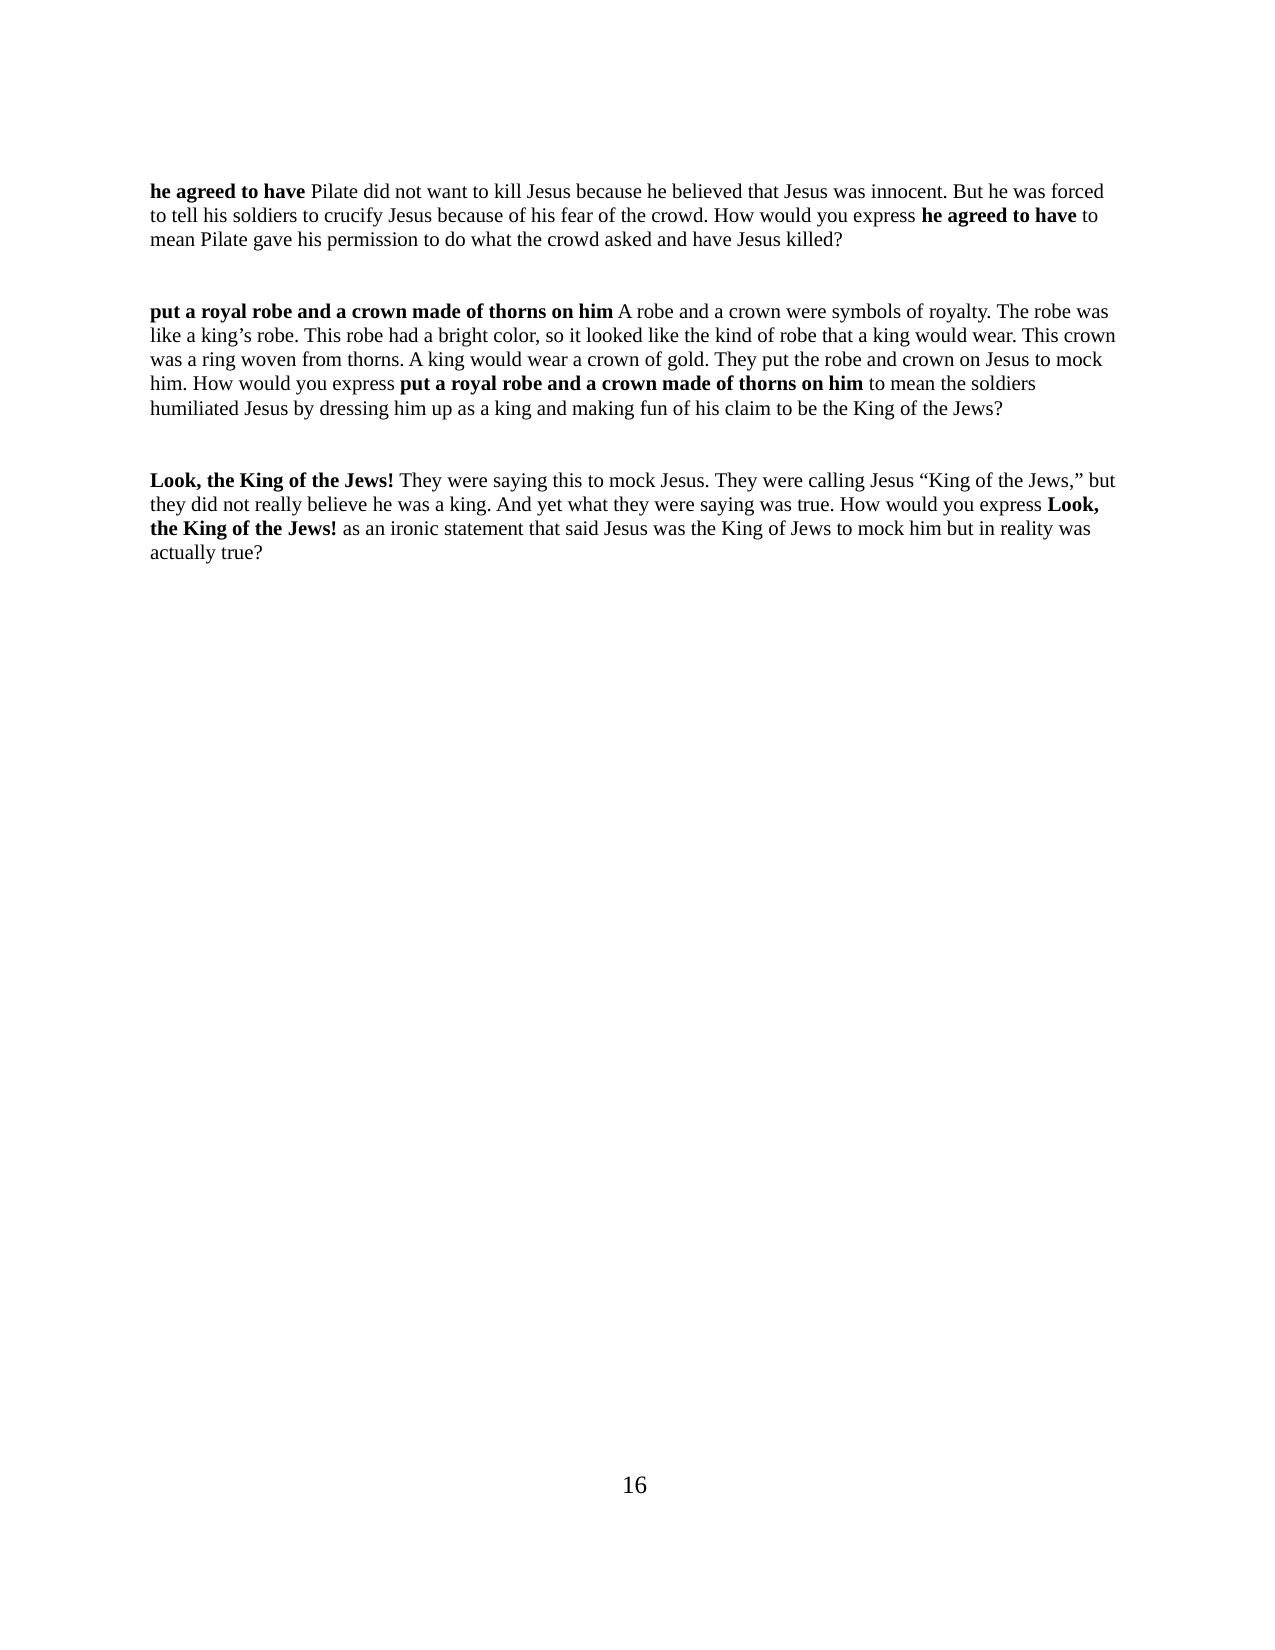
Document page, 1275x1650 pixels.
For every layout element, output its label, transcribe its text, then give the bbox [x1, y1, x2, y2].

text he agreed to have Pilate did not want to kill Jesus because he believed that Jesus was innocent. But he was forced to tell his soldiers to crucify Jesus because of his fear of the crowd. How would you express he agreed to have to mean Pilate gave his permission to do what the crowd asked and have Jesus killed? [150, 179, 1125, 251]
text put a royal robe and a crown made of thorns on him A robe and a crown were symbols of royalty. The robe was like a king’s robe. This robe had a bright color, so it looked like the kind of robe that a king would wear. This crown was a ring woven from thorns. A king would wear a crown of gold. They put the robe and crown on Jesus to mock him. How would you express put a royal robe and a crown made of thorns on him to mean the soldiers humiliated Jesus by dressing him up as a king and making fun of his claim to be the King of the Jews? [150, 299, 1125, 419]
text Look, the King of the Jews! They were saying this to mock Jesus. They were calling Jesus “King of the Jews,” but they did not really believe he was a king. And yet what they were saying was true. How would you express Look, the King of the Jews! as an ironic statement that said Jesus was the King of Jews to mock him but in reality was actually true? [150, 468, 1125, 564]
